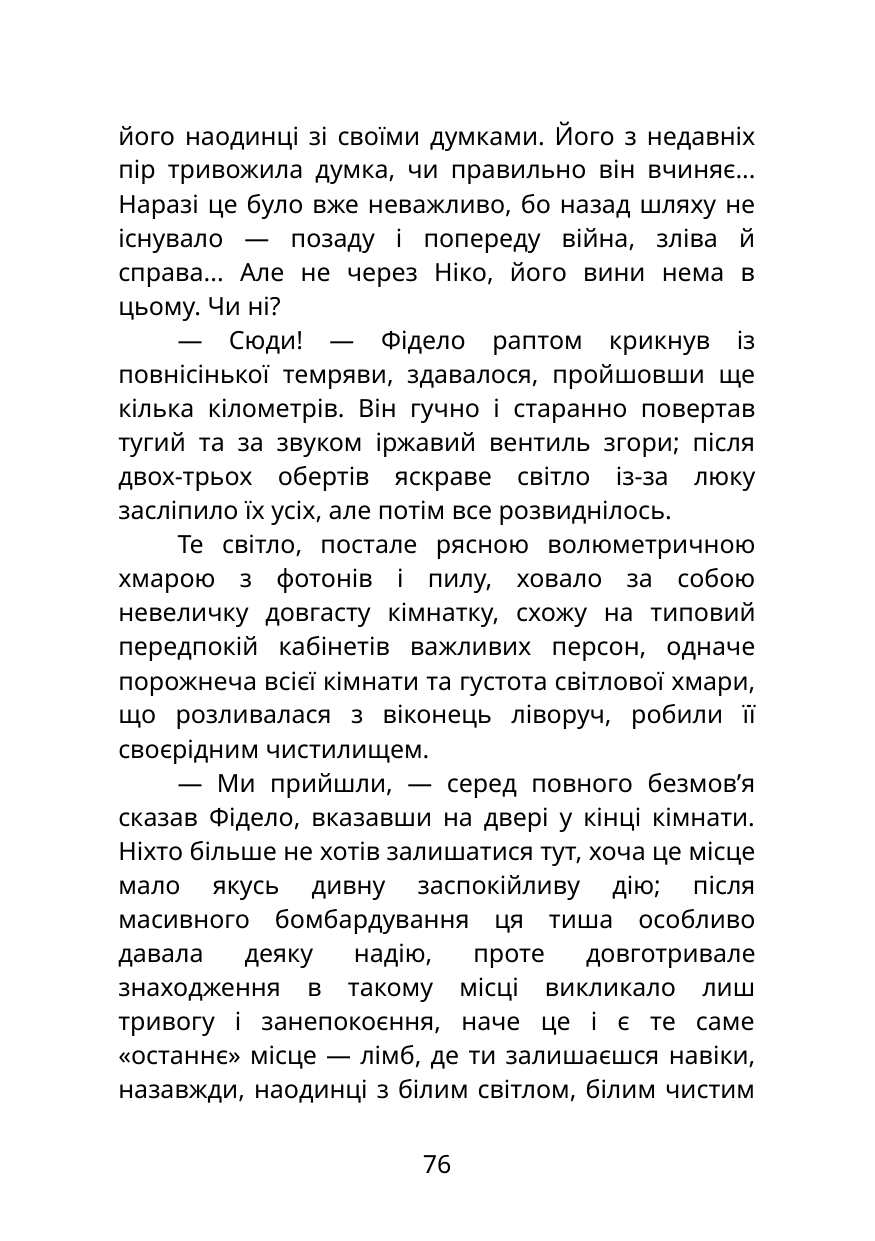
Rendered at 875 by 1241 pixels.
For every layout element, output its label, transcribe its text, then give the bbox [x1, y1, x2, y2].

text — Ми прийшли, — серед повного безмов’я сказав Фідело, вказавши на двері у кінці кімнати. Ніхто більше не хотів залишатися тут, хоча це місце мало якусь дивну заспокійливу дію; після масивного бомбардування ця тиша особливо давала деяку надію, проте довготривале знаходження в такому місці викликало лиш тривогу і занепокоєння, наче це і є те саме «останнє» місце — лімб, де ти залишаєшся навіки, назавжди, наодинці з білим світлом, білим чистим [118, 765, 756, 1106]
text Те світло, постале рясною волюметричною хмарою з фотонів і пилу, ховало за собою невеличку довгасту кімнатку, схожу на типовий передпокій кабінетів важливих персон, одначе порожнеча всієї кімнати та густота світлової хмари, що розливалася з віконець ліворуч, робили її своєрідним чистилищем. [118, 527, 756, 765]
text — Сюди! — Фідело раптом крикнув із повнісінької темряви, здавалося, пройшовши ще кілька кілометрів. Він гучно і старанно повертав тугий та за звуком іржавий вентиль згори; після двох-трьох обертів яскраве світло із-за люку засліпило їх усіх, але потім все розвиднілось. [118, 322, 756, 527]
text його наодинці зі своїми думками. Його з недавніх пір тривожила думка, чи правильно він вчиняє... Наразі це було вже неважливо, бо назад шляху не існувало — позаду і попереду війна, зліва й справа... Але не через Ніко, його вини нема в цьому. Чи ні? [118, 118, 756, 322]
